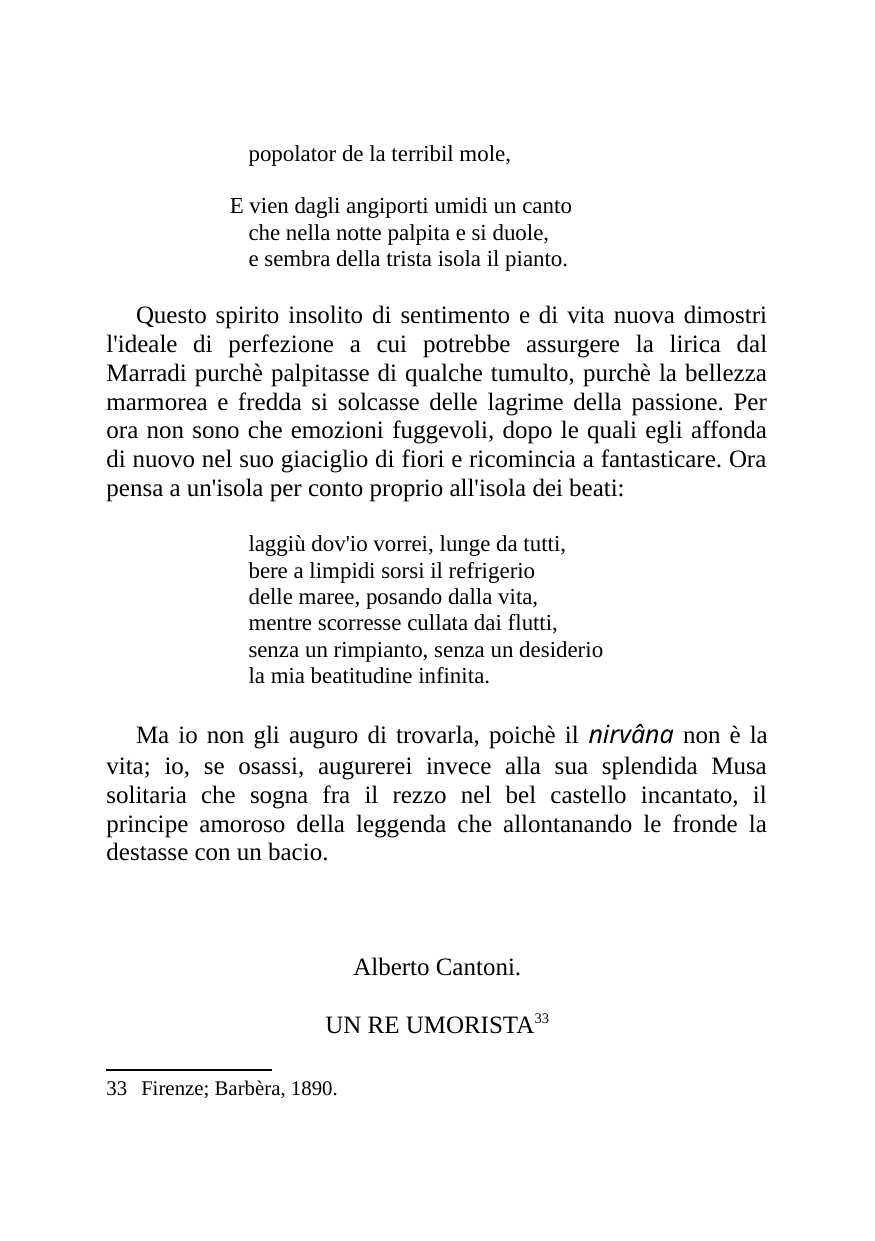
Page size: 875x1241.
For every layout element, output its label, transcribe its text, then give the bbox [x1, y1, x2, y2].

text popolator de la terribil mole, [219, 140, 768, 166]
text delle maree, posando dalla vita, [219, 583, 768, 609]
text e sembra della trista isola il pianto. [219, 245, 768, 272]
text Ma io non gli auguro di trovarla, poichè il nirvâna non è la vita; io, se osassi, augurerei invece alla sua splendida Musa solitaria che sogna fra il rezzo nel bel castello incantato, il principe amoroso della leggenda che allontanando le fronde la destasse con un bacio. [106, 717, 768, 866]
text Firenze; Barbèra, 1890. [106, 1076, 768, 1100]
text la mia beatitudine infinita. [219, 662, 768, 688]
text che nella notte palpita e si duole, [219, 219, 768, 245]
text E vien dagli angiporti umidi un canto [200, 192, 768, 219]
text mentre scorresse cullata dai flutti, [219, 609, 768, 636]
text UN RE UMORISTA [106, 1010, 768, 1039]
text laggiù dov'io vorrei, lunge da tutti, [219, 530, 768, 557]
text senza un rimpianto, senza un desiderio [219, 636, 768, 662]
text Questo spirito insolito di sentimento e di vita nuova dimostri l'ideale di perfezione a cui potrebbe assurgere la lirica dal Marradi purchè palpitasse di qualche tumulto, purchè la bellezza marmorea e fredda si solcasse delle lagrime della passione. Per ora non sono che emozioni fuggevoli, dopo le quali egli affonda di nuovo nel suo giaciglio di fiori e ricomincia a fantasticare. Ora pensa a un'isola per conto proprio all'isola dei beati: [106, 300, 768, 502]
text Alberto Cantoni. [106, 952, 768, 981]
text bere a limpidi sorsi il refrigerio [219, 557, 768, 583]
